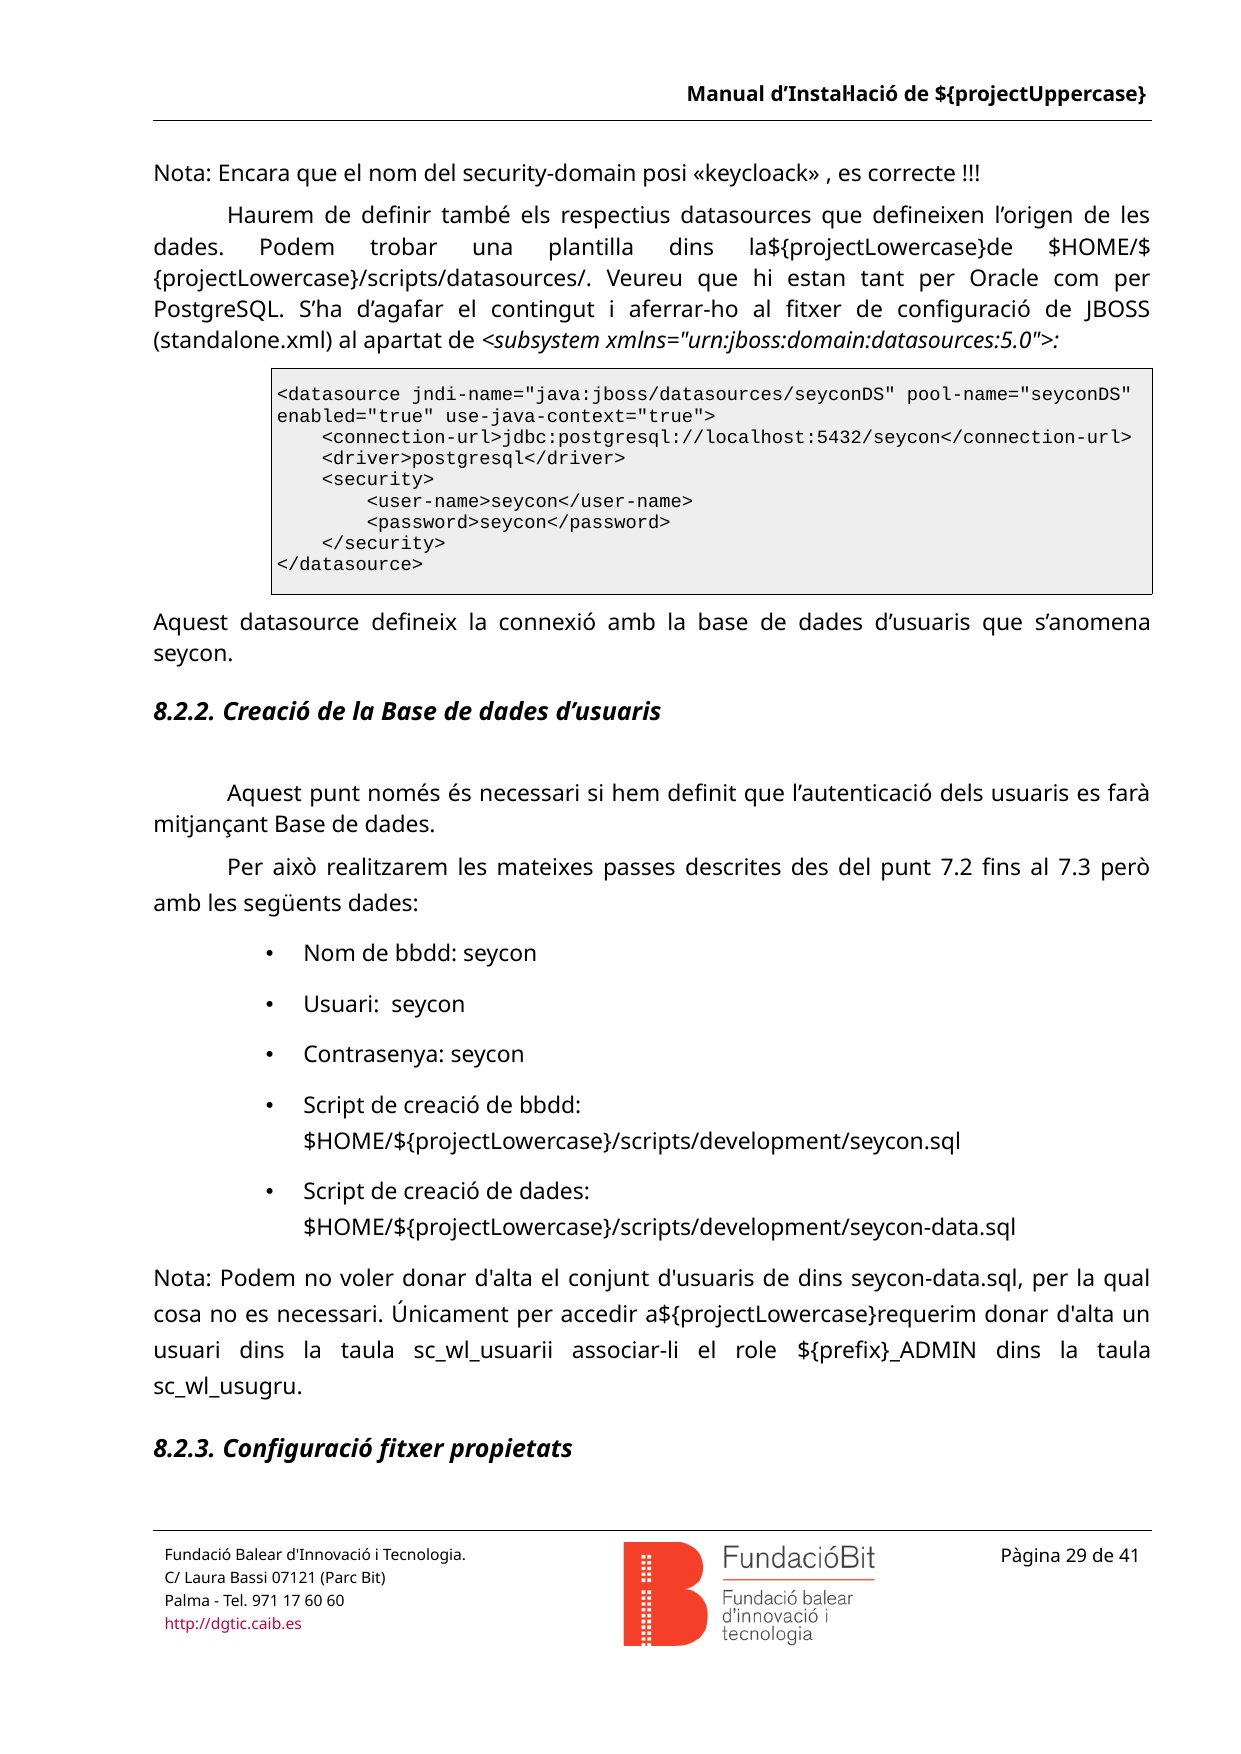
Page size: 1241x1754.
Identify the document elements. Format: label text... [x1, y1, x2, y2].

list Script de creació de bbdd: $HOME/${projectLowercase}/scripts/development/seycon.sql [266, 1089, 1152, 1156]
subtitle Creació de la Base de dades d’usuaris [153, 693, 1152, 727]
text Nota: Encara que el nom del security-domain posi «keycloack» , es correcte !!! [153, 156, 1152, 188]
list Usuari: seycon [266, 988, 1152, 1019]
picture [623, 1542, 875, 1646]
table_header <datasource jndi-name="java:jboss/datasources/seyconDS" pool-name="seyconDS" enabled="true" use-java-context="true"> <connection-url>jdbc:postgresql://localhost:5432/seycon</connection-url> <driver>postgresql</driver> <security> <user-name>seycon</user-name> <password>seycon</password> </security> </datasource> [272, 369, 1152, 594]
text Aquest datasource defineix la connexió amb la base de dades d’usuaris que s’anomena seycon. [153, 606, 1152, 668]
text Haurem de definir també els respectius datasources que defineixen l’origen de les dades. Podem trobar una plantilla dins la${projectLowercase}de $HOME/${projectLowercase}/scripts/datasources/. Veureu que hi estan tant per Oracle com per PostgreSQL. S’ha d’agafar el contingut i aferrar-ho al fitxer de configuració de JBOSS (standalone.xml) al apartat de <subsystem xmlns="urn:jboss:domain:datasources:5.0">: [153, 199, 1152, 356]
list Contrasenya: seycon [266, 1038, 1152, 1069]
list Script de creació de dades: $HOME/${projectLowercase}/scripts/development/seycon-data.sql [266, 1175, 1152, 1242]
list Nom de bbdd: seycon [266, 937, 1152, 968]
text Nota: Podem no voler donar d'alta el conjunt d'usuaris de dins seycon-data.sql, per la qual cosa no es necessari. Únicament per accedir a${projectLowercase}requerim donar d'alta un usuari dins la taula sc_wl_usuarii associar-li el role ${prefix}_ADMIN dins la taula sc_wl_usugru. [153, 1262, 1152, 1401]
text Aquest punt només és necessari si hem definit que l’autenticació dels usuaris es farà mitjançant Base de dades. [153, 777, 1152, 839]
text Per això realitzarem les mateixes passes descrites des del punt 7.2 fins al 7.3 però amb les següents dades: [153, 851, 1152, 918]
subtitle Configuració fitxer propietats [153, 1431, 1152, 1464]
